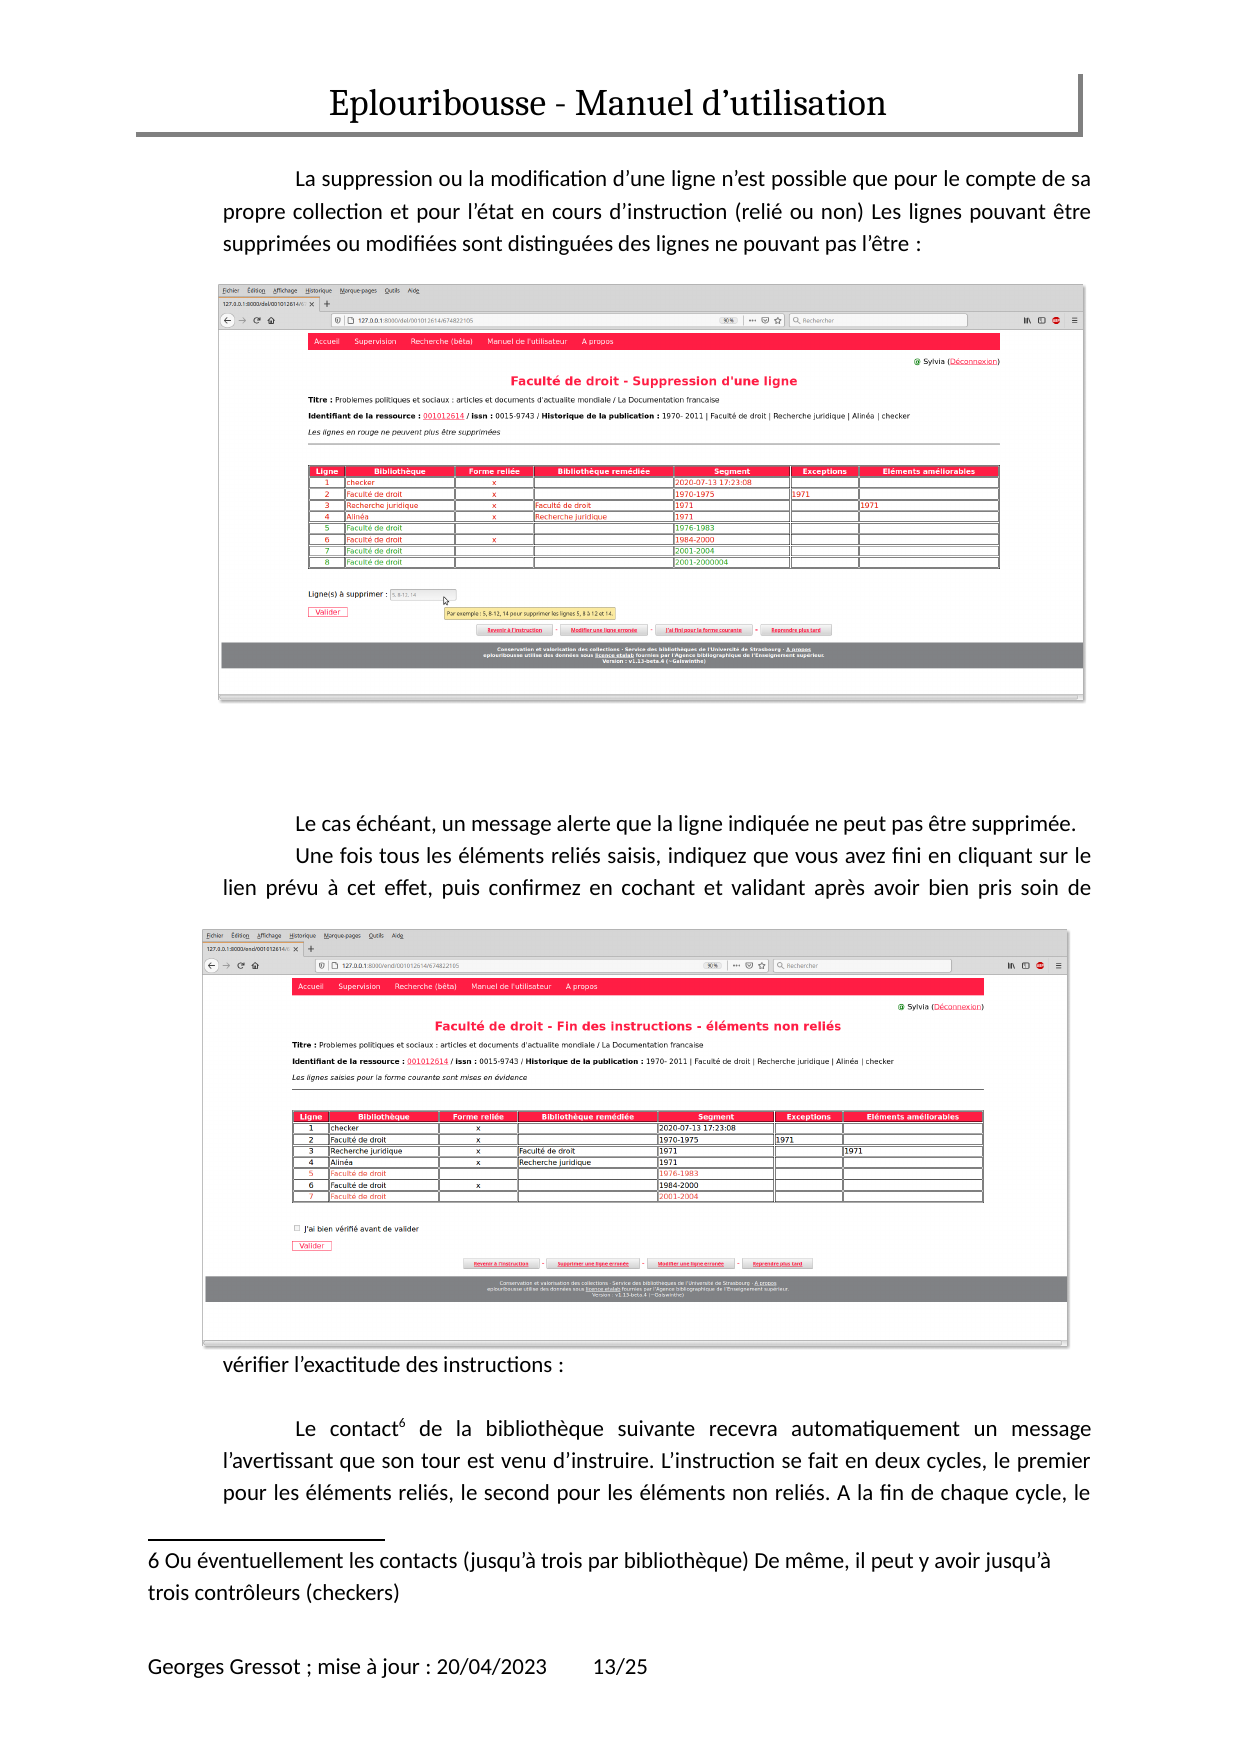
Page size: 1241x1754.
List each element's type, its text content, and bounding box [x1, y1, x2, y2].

list La suppression ou la modification d’une ligne n’est possible que pour le compte de sa propre collection et pour l’état en cours d’instruction (relié ou non) Les lignes pouvant être supprimées ou modifiées sont distinguées des lignes ne pouvant pas l’être : [223, 164, 1093, 257]
text Ou éventuellement les contacts (jusqu’à trois par bibliothèque) De même, il peut y avoir jusqu’à trois contrôleurs (checkers) [148, 1546, 1093, 1606]
list Le contact de la bibliothèque suivante recevra automatiquement un message l’avertissant que son tour est venu d’instruire. L’instruction se fait en deux cycles, le premier pour les éléments reliés, le second pour les éléments non reliés. A la fin de chaque cycle, le [223, 1414, 1093, 1507]
picture [200, 927, 1071, 1350]
list Le cas échéant, un message alerte que la ligne indiquée ne peut pas être supprimée. [223, 809, 1093, 837]
picture [216, 282, 1087, 704]
list Une fois tous les éléments reliés saisis, indiquez que vous avez fini en cliquant sur le lien prévu à cet effet, puis confirmez en cochant et validant après avoir bien pris soin de vérifier l’exactitude des instructions : [223, 841, 1093, 1378]
